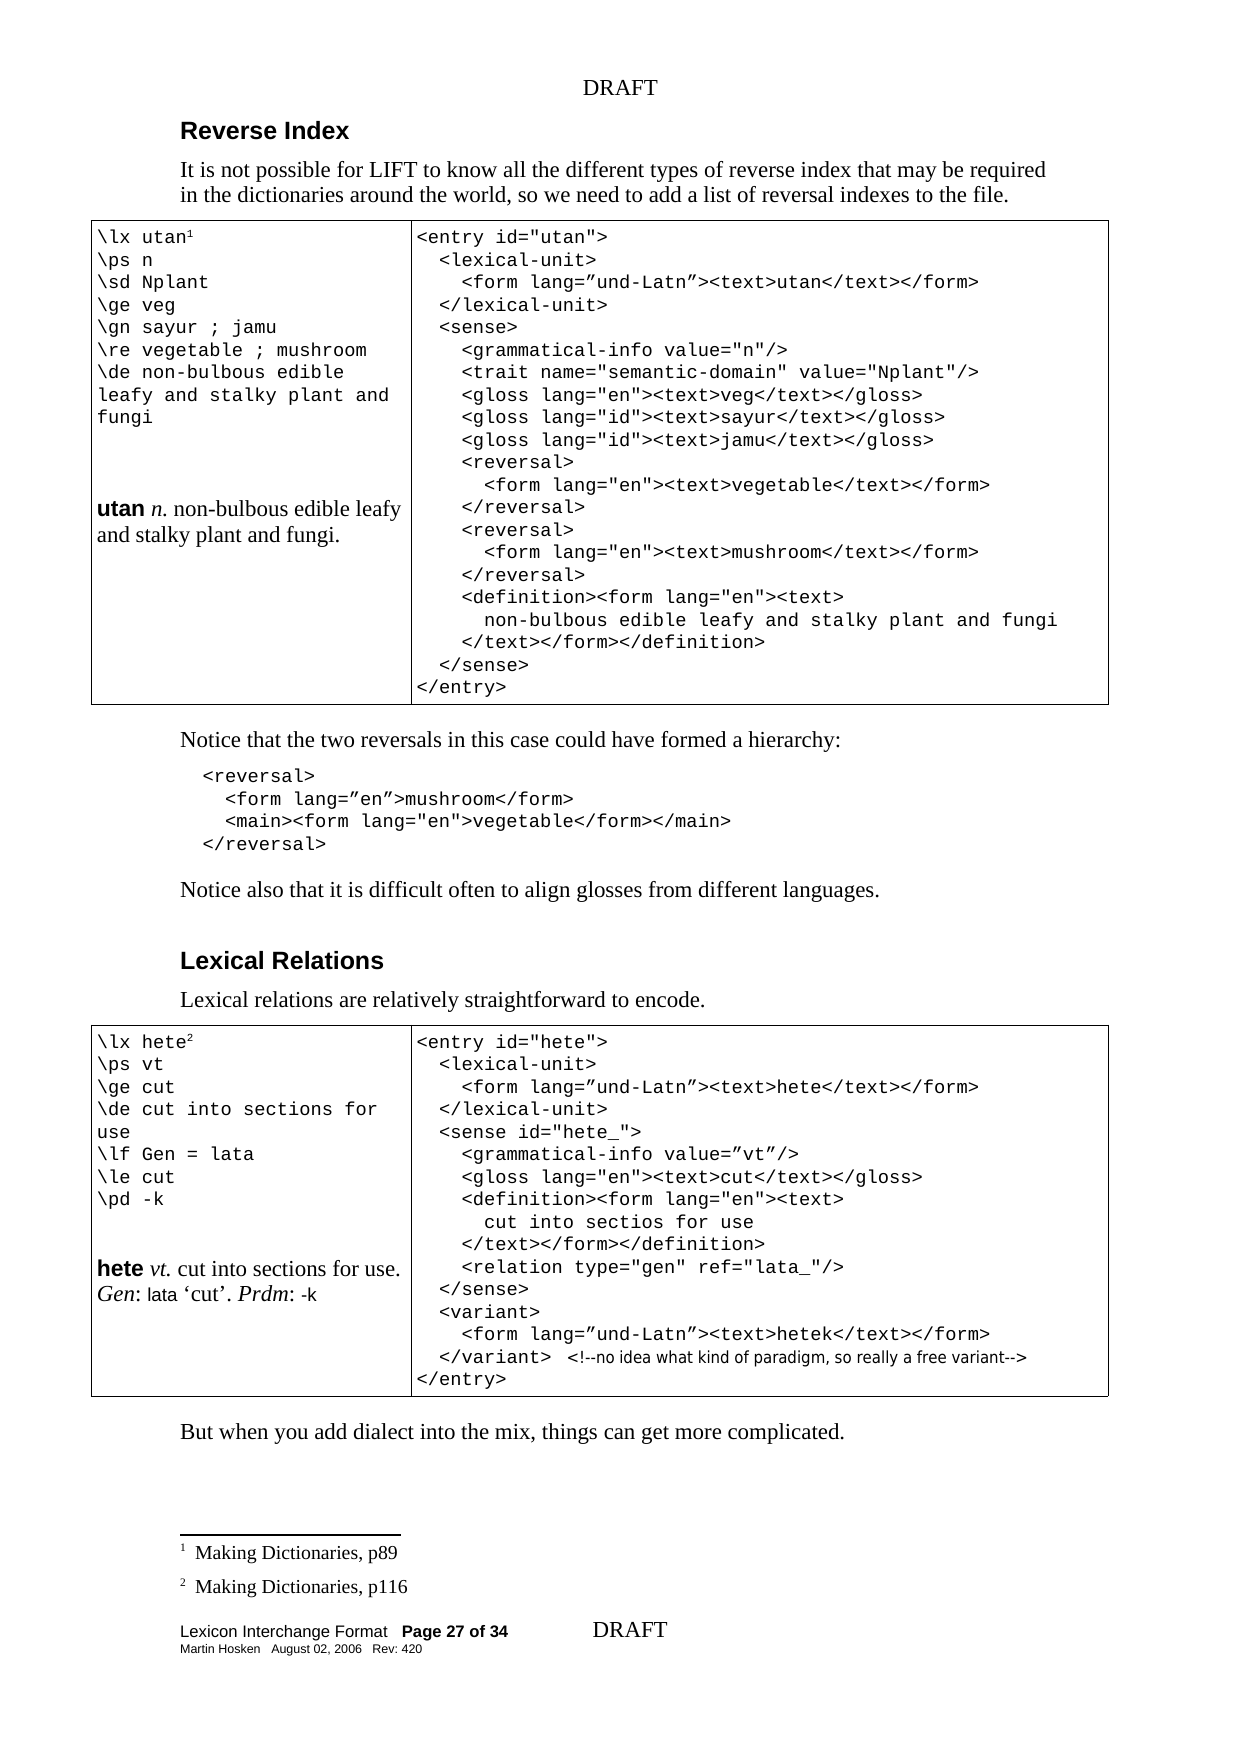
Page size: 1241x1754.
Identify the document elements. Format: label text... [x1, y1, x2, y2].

table_header <entry id="utan"> <lexical-unit> <form lang=”und-Latn”><text>utan</text></form> </lexical-unit> <sense> <grammatical-info value="n"/> <trait name="semantic-domain" value="Nplant"/> <gloss lang="en"><text>veg</text></gloss> <gloss lang="id"><text>sayur</text></gloss> <gloss lang="id"><text>jamu</text></gloss> <reversal> <form lang="en"><text>vegetable</text></form> </reversal> <reversal> <form lang="en"><text>mushroom</text></form> </reversal> <definition><form lang="en"><text> non-bulbous edible leafy and stalky plant and fungi </text></form></definition> </sense> </entry> [412, 221, 1108, 704]
table_header <entry id="hete"> <lexical-unit> <form lang=”und-Latn”><text>hete</text></form> </lexical-unit> <sense id="hete_"> <grammatical-info value=”vt”/> <gloss lang="en"><text>cut</text></gloss> <definition><form lang="en"><text> cut into sectios for use </text></form></definition> <relation type="gen" ref="lata_"/> </sense> <variant> <form lang=”und-Latn”><text>hetek</text></form> </variant> <!--no idea what kind of paradigm, so really a free variant--> </entry> [412, 1026, 1108, 1396]
text <reversal> [180, 765, 1061, 787]
subtitle Reverse Index [180, 117, 1061, 145]
text But when you add dialect into the mix, things can get more complicated. [180, 1419, 1061, 1444]
text <form lang=”en”>mushroom</form> [180, 787, 1061, 810]
text </reversal> [180, 832, 1061, 855]
table_header \lx utan \ps n \sd Nplant \ge veg \gn sayur ; jamu \re vegetable ; mushroom \de non-bulbous edible leafy and stalky plant and fungi utan n. non-bulbous edible leafy and stalky plant and fungi. [92, 221, 411, 704]
table_header \lx hete \ps vt \ge cut \de cut into sections for use \lf Gen = lata \le cut \pd -k hete vt. cut into sections for use. Gen: lata ‘cut’. Prdm: -k [92, 1026, 411, 1396]
text Notice also that it is difficult often to align glosses from different languages. [180, 877, 1061, 903]
text Notice that the two reversals in this case could have formed a hierarchy: [180, 727, 1061, 752]
text It is not possible for LIFT to know all the different types of reverse index that may be required in the dictionaries around the world, so we need to add a list of reversal indexes to the file. [180, 157, 1061, 208]
text <main><form lang="en">vegetable</form></main> [180, 810, 1061, 832]
text Lexical relations are relatively straightforward to encode. [180, 987, 1061, 1012]
subtitle Lexical Relations [180, 947, 1061, 974]
